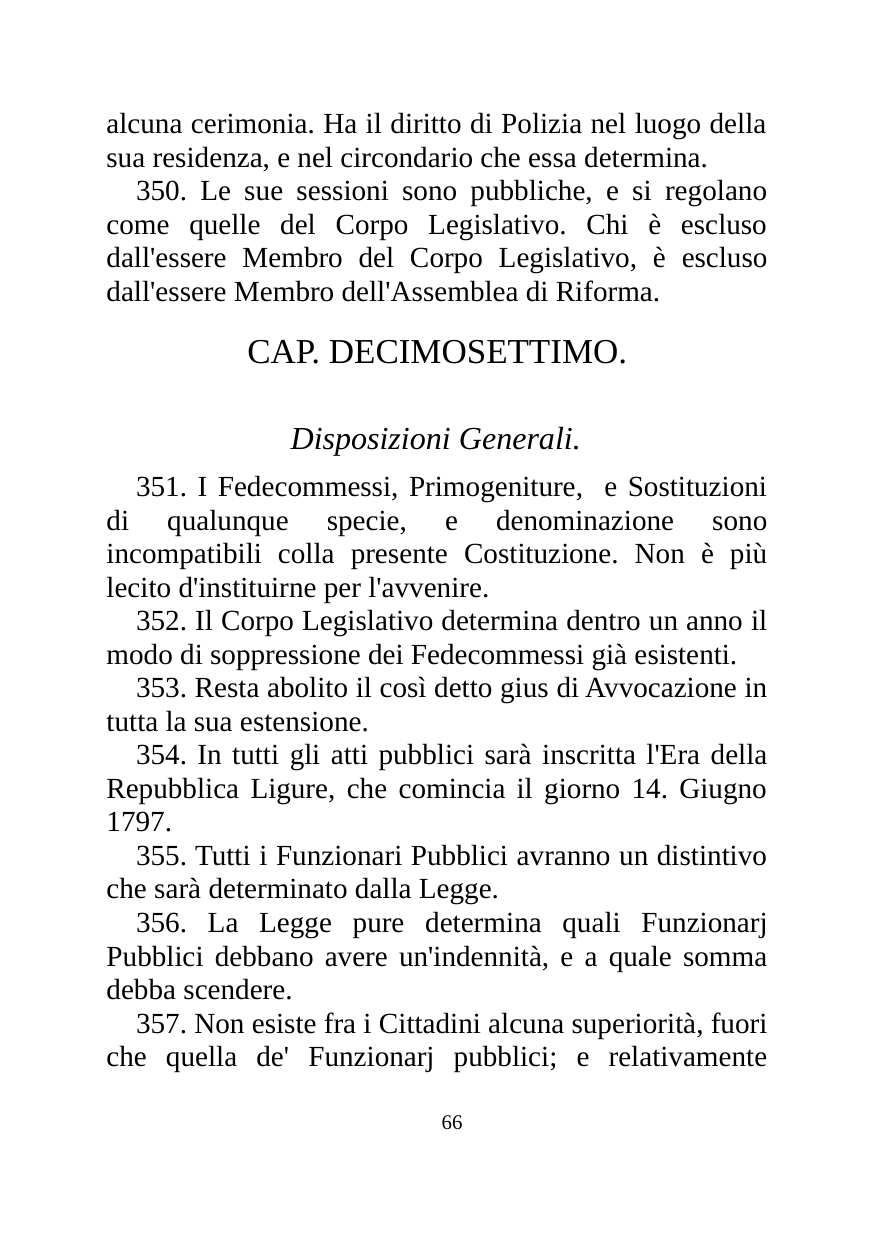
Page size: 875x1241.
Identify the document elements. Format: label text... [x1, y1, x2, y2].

text 353. Resta abolito il così detto gius di Avvocazione in tutta la sua estensione. [106, 670, 768, 737]
subtitle Disposizioni Generali. [106, 420, 768, 457]
text 351. I Fedecommessi, Primogeniture, e Sostituzioni di qualunque specie, e denominazione sono incompatibili colla presente Costituzione. Non è più lecito d'instituirne per l'avvenire. [106, 469, 768, 603]
subtitle CAP. DECIMOSETTIMO. [106, 331, 768, 371]
text 356. La Legge pure determina quali Funzionarj Pubblici debbano avere un'indennità, e a quale somma debba scendere. [106, 905, 768, 1006]
text 352. Il Corpo Legislativo determina dentro un anno il modo di soppressione dei Fedecommessi già esistenti. [106, 603, 768, 670]
text 354. In tutti gli atti pubblici sarà inscritta l'Era della Repubblica Ligure, che comincia il giorno 14. Giugno 1797. [106, 737, 768, 838]
text alcuna cerimonia. Ha il diritto di Polizia nel luogo della sua residenza, e nel circondario che essa determina. [106, 106, 768, 173]
text 350. Le sue sessioni sono pubbliche, e si regolano come quelle del Corpo Legislativo. Chi è escluso dall'essere Membro del Corpo Legislativo, è escluso dall'essere Membro dell'Assemblea di Riforma. [106, 173, 768, 307]
text 355. Tutti i Funzionari Pubblici avranno un distintivo che sarà determinato dalla Legge. [106, 838, 768, 905]
text 357. Non esiste fra i Cittadini alcuna superiorità, fuori che quella de' Funzionarj pubblici; e relativamente [106, 1006, 768, 1073]
